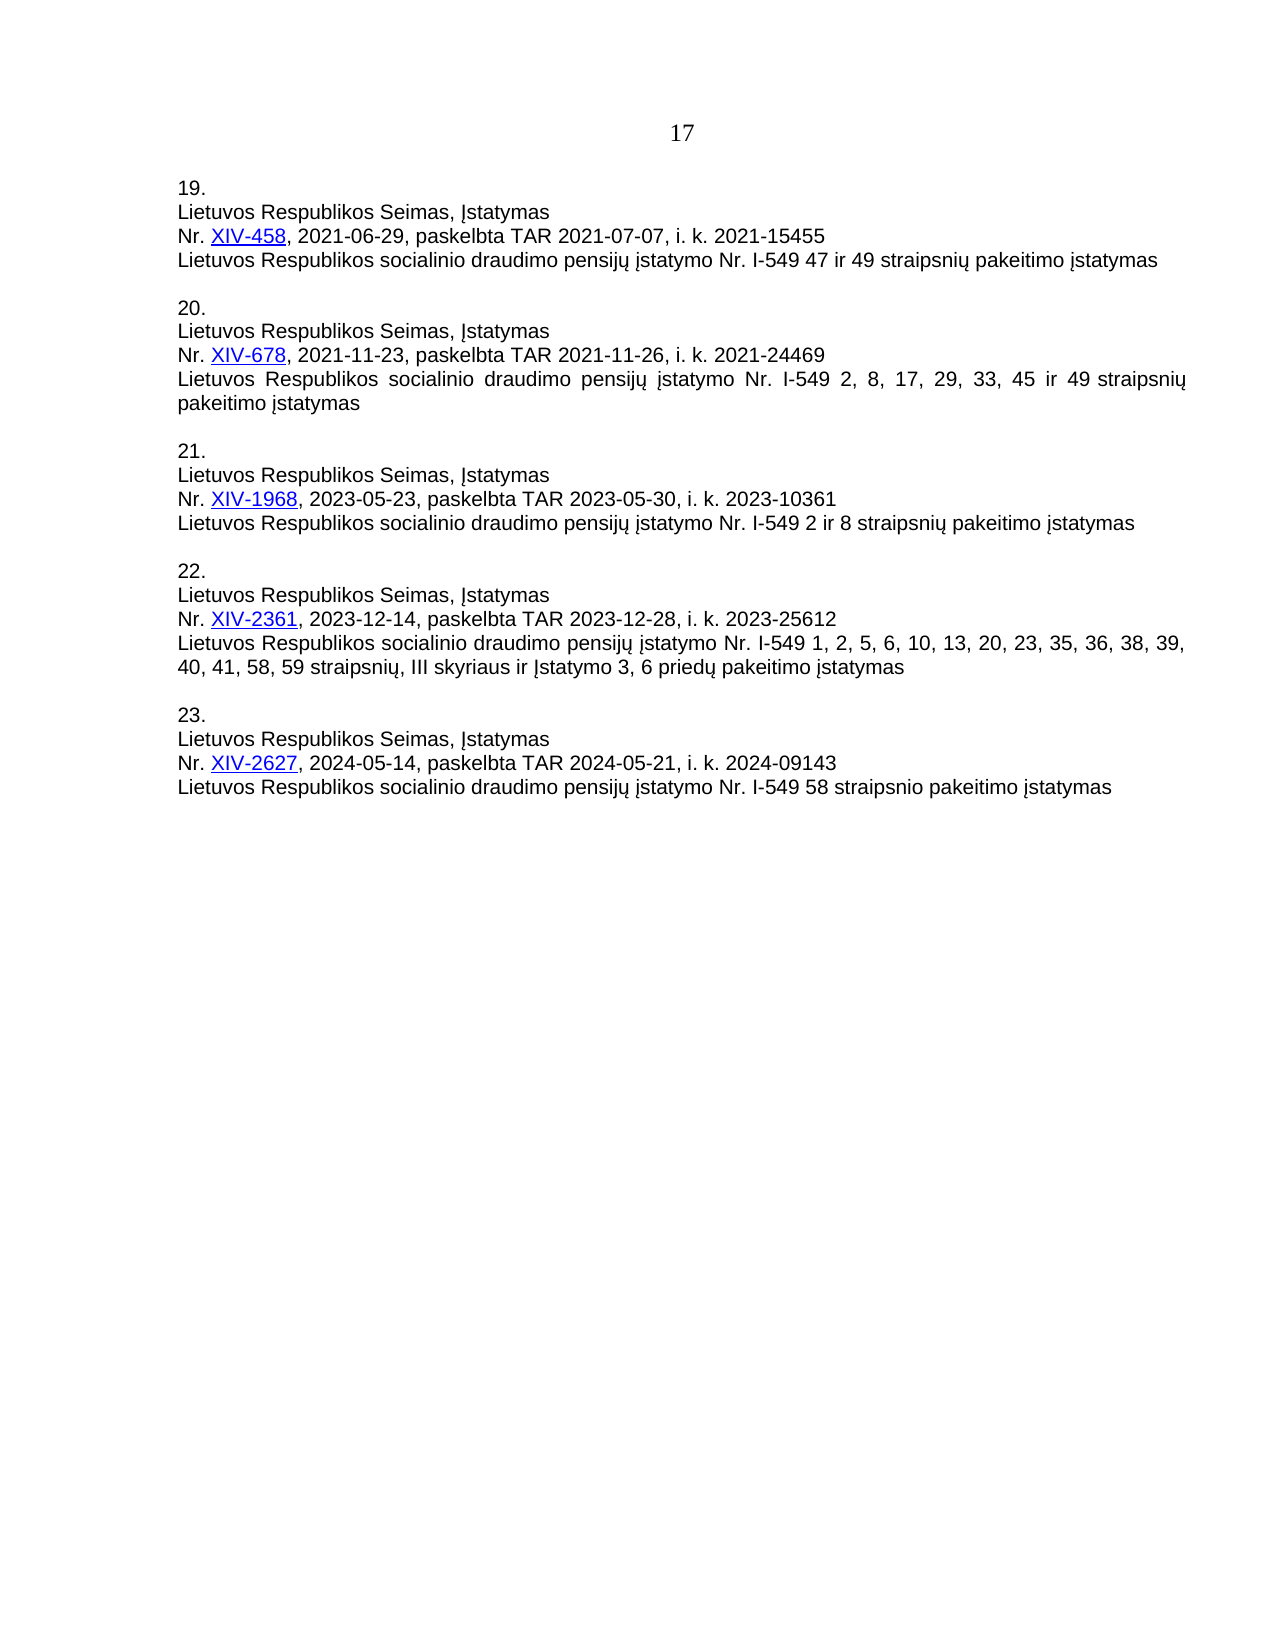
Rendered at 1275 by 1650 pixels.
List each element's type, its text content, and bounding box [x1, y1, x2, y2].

text Nr. XIV-678, 2021-11-23, paskelbta TAR 2021-11-26, i. k. 2021-24469 [177, 343, 1186, 367]
text Lietuvos Respublikos Seimas, Įstatymas [177, 727, 1186, 751]
text Lietuvos Respublikos Seimas, Įstatymas [177, 199, 1186, 223]
text Nr. XIV-2361, 2023-12-14, paskelbta TAR 2023-12-28, i. k. 2023-25612 [177, 607, 1186, 631]
text Lietuvos Respublikos socialinio draudimo pensijų įstatymo Nr. I-549 58 straipsnio pakeitimo įstatymas [177, 774, 1186, 798]
text Nr. XIV-458, 2021-06-29, paskelbta TAR 2021-07-07, i. k. 2021-15455 [177, 223, 1186, 247]
text Lietuvos Respublikos socialinio draudimo pensijų įstatymo Nr. I-549 1, 2, 5, 6, 10, 13, 20, 23, 35, 36, 38, 39, 40, 41, 58, 59 straipsnių, III skyriaus ir Įstatymo 3, 6 priedų pakeitimo įstatymas [177, 631, 1186, 679]
text 21. [177, 439, 1186, 463]
text 20. [177, 295, 1186, 319]
text Lietuvos Respublikos socialinio draudimo pensijų įstatymo Nr. I-549 2 ir 8 straipsnių pakeitimo įstatymas [177, 511, 1186, 535]
text Nr. XIV-1968, 2023-05-23, paskelbta TAR 2023-05-30, i. k. 2023-10361 [177, 487, 1186, 511]
text Lietuvos Respublikos Seimas, Įstatymas [177, 463, 1186, 487]
text Lietuvos Respublikos Seimas, Įstatymas [177, 583, 1186, 607]
text Lietuvos Respublikos Seimas, Įstatymas [177, 319, 1186, 343]
text 19. [177, 176, 1186, 199]
text 22. [177, 559, 1186, 583]
text Lietuvos Respublikos socialinio draudimo pensijų įstatymo Nr. I-549 2, 8, 17, 29, 33, 45 ir 49 straipsnių pakeitimo įstatymas [177, 367, 1186, 415]
text Nr. XIV-2627, 2024-05-14, paskelbta TAR 2024-05-21, i. k. 2024-09143 [177, 751, 1186, 774]
text 23. [177, 703, 1186, 727]
text Lietuvos Respublikos socialinio draudimo pensijų įstatymo Nr. I-549 47 ir 49 straipsnių pakeitimo įstatymas [177, 247, 1186, 271]
